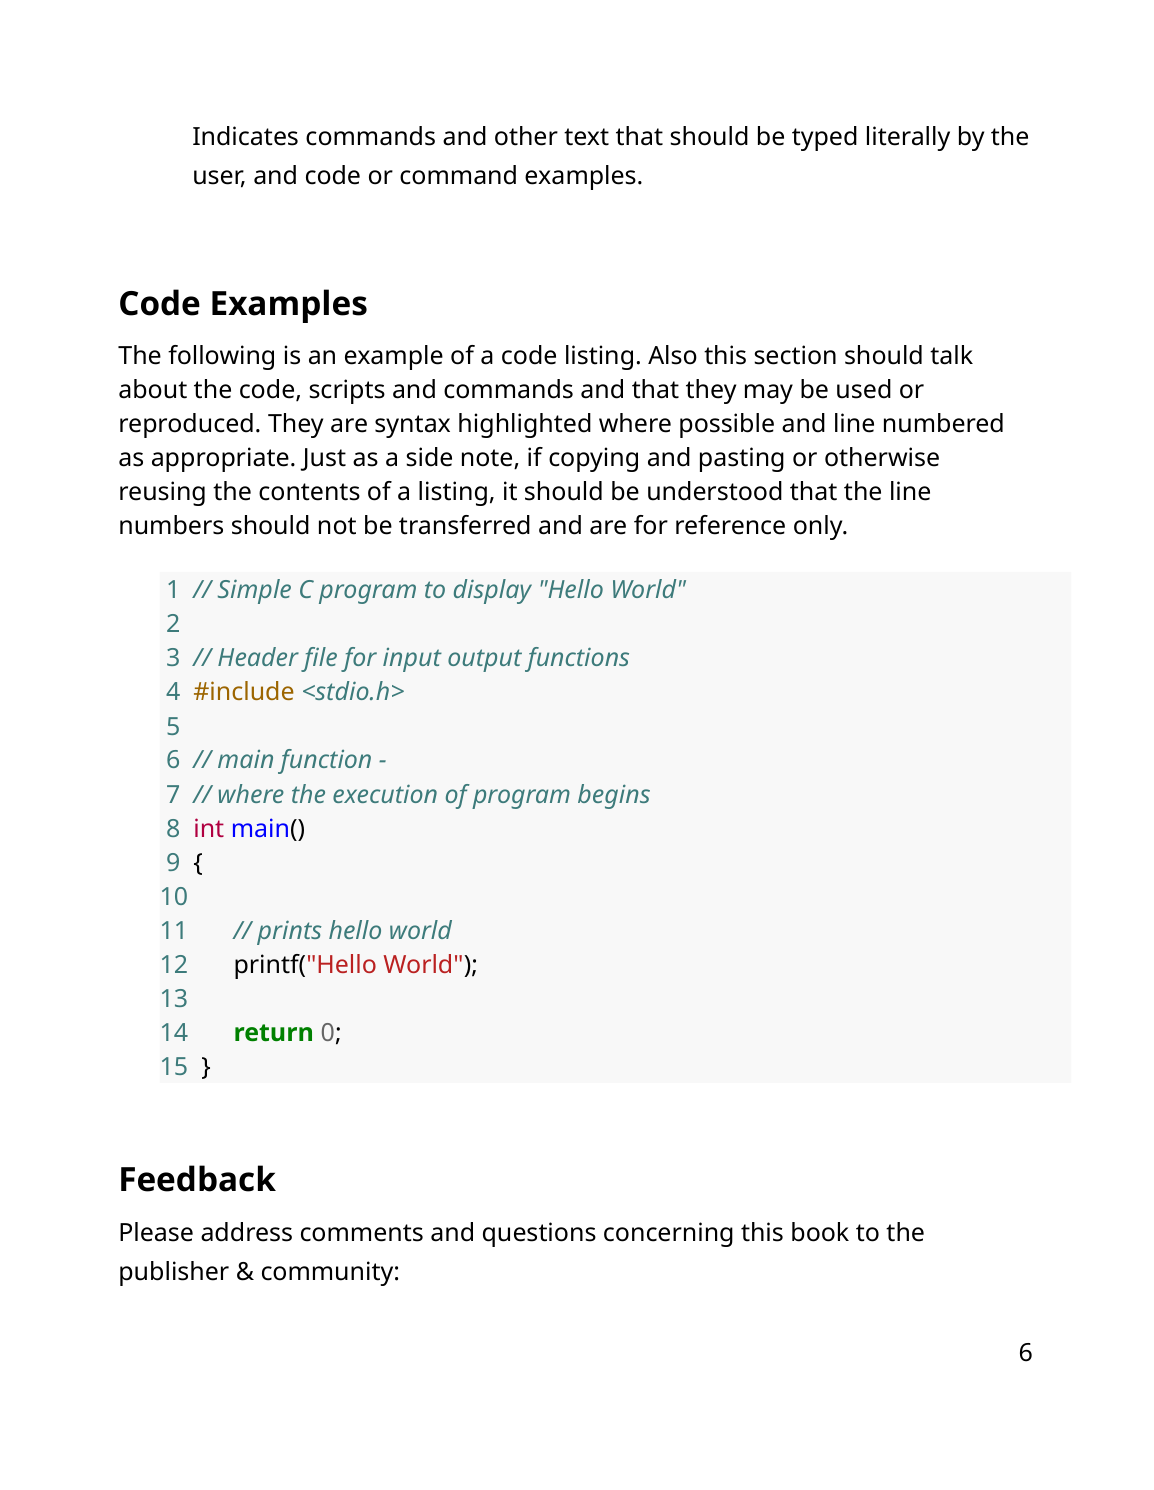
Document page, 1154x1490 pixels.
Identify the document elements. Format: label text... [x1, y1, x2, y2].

subtitle Feedback [118, 1156, 1035, 1202]
subtitle Code Examples [118, 279, 1035, 325]
text Indicates commands and other text that should be typed literally by the user, and code or command examples. [192, 118, 1035, 191]
text The following is an example of a code listing. Also this section should talk about the code, scripts and commands and that they may be used or reproduced. They are syntax highlighted where possible and line numbered as appropriate. Just as a side note, if copying and pasting or otherwise reusing the contents of a listing, it should be understood that the line numbers should not be transferred and are for reference only. [118, 337, 1035, 542]
text Please address comments and questions concerning this book to the publisher & community: [118, 1214, 1035, 1287]
